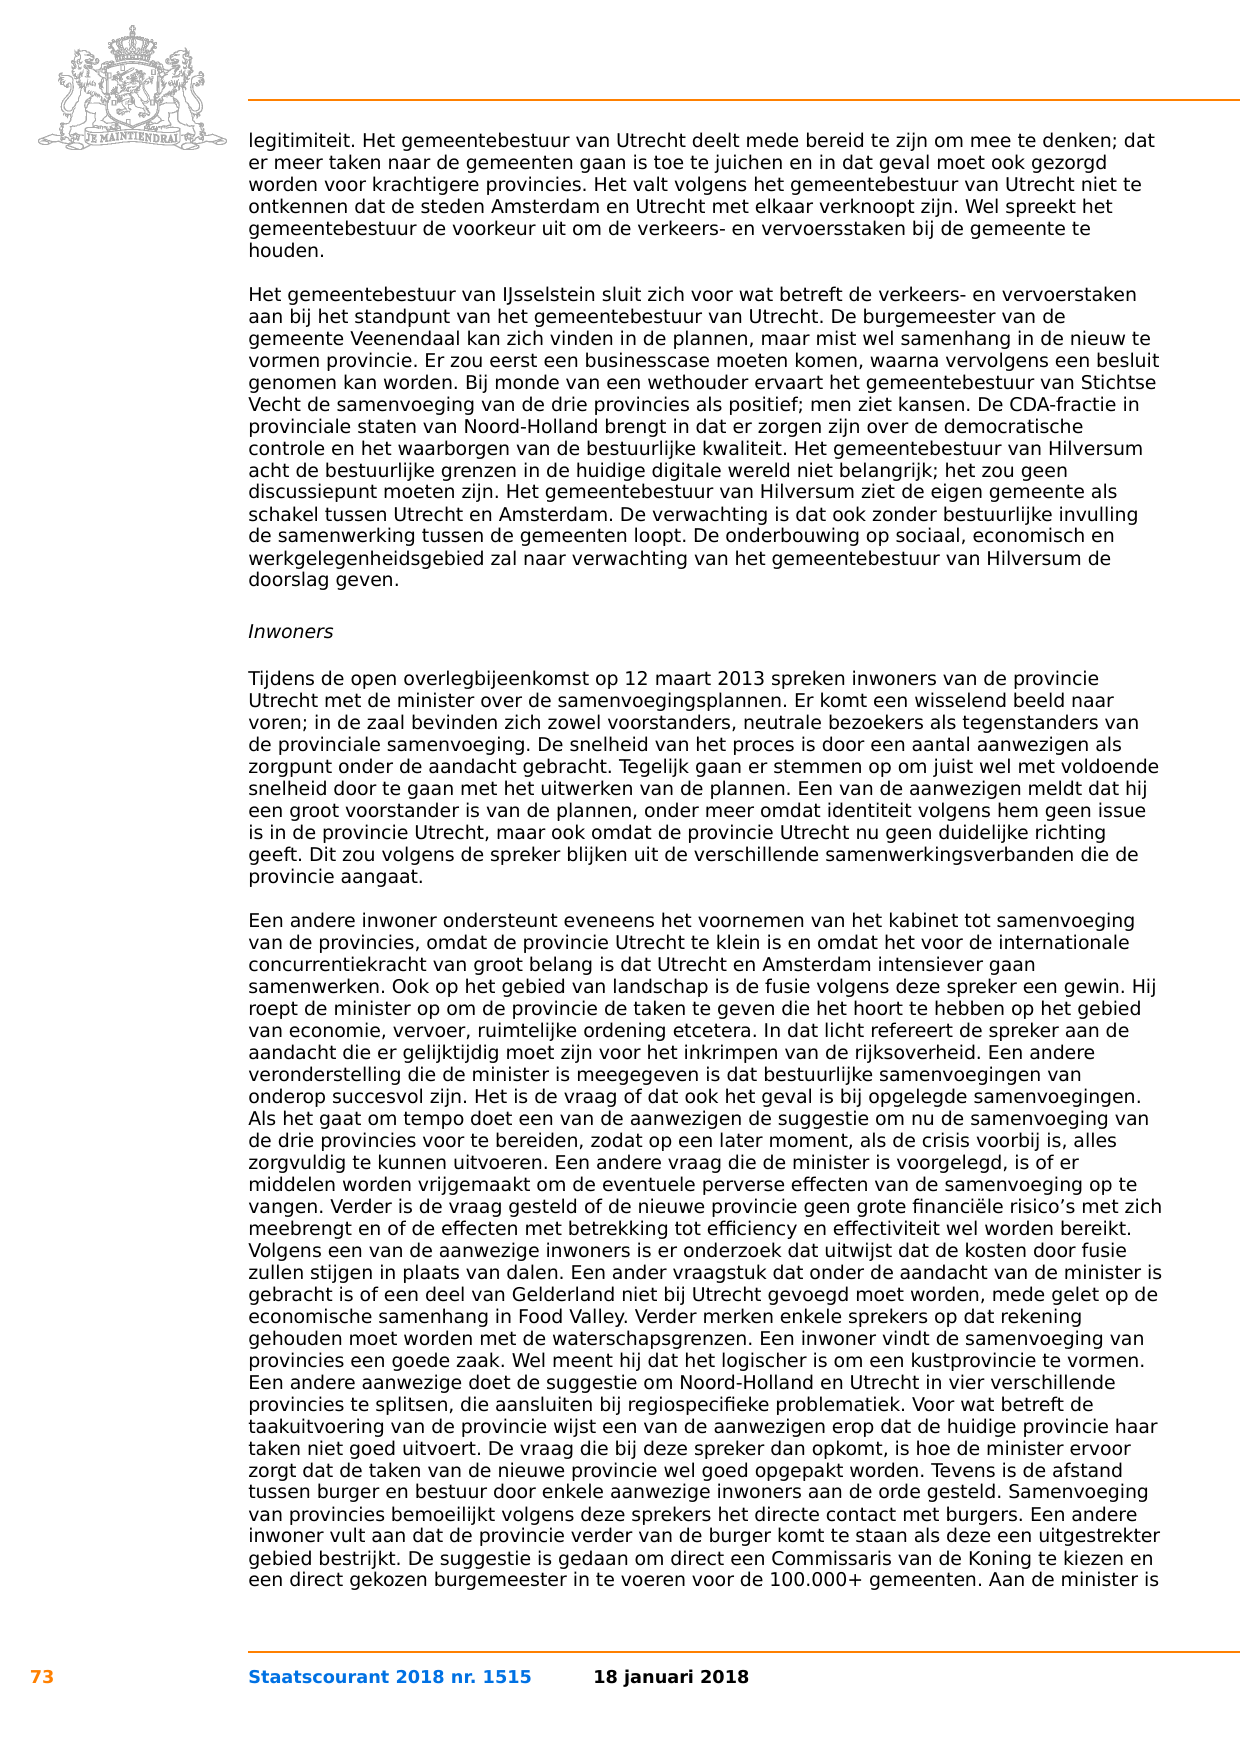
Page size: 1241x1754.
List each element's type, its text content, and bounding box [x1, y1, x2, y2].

text Tijdens de open overlegbijeenkomst op 12 maart 2013 spreken inwoners van de provincie Utrecht met de minister over de samenvoegingsplannen. Er komt een wisselend beeld naar voren; in de zaal bevinden zich zowel voorstanders, neutrale bezoekers als tegenstanders van de provinciale samenvoeging. De snelheid van het proces is door een aantal aanwezigen als zorgpunt onder de aandacht gebracht. Tegelijk gaan er stemmen op om juist wel met voldoende snelheid door te gaan met het uitwerken van de plannen. Een van de aanwezigen meldt dat hij een groot voorstander is van de plannen, onder meer omdat identiteit volgens hem geen issue is in de provincie Utrecht, maar ook omdat de provincie Utrecht nu geen duidelijke richting geeft. Dit zou volgens de spreker blijken uit de verschillende samenwerkingsverbanden die de provincie aangaat. [248, 668, 1163, 888]
text Een andere inwoner ondersteunt eveneens het voornemen van het kabinet tot samenvoeging van de provincies, omdat de provincie Utrecht te klein is en omdat het voor de internationale concurrentiekracht van groot belang is dat Utrecht en Amsterdam intensiever gaan samenwerken. Ook op het gebied van landschap is de fusie volgens deze spreker een gewin. Hij roept de minister op om de provincie de taken te geven die het hoort te hebben op het gebied van economie, vervoer, ruimtelijke ordening etcetera. In dat licht refereert de spreker aan de aandacht die er gelijktijdig moet zijn voor het inkrimpen van de rijksoverheid. Een andere veronderstelling die de minister is meegegeven is dat bestuurlijke samenvoegingen van onderop succesvol zijn. Het is de vraag of dat ook het geval is bij opgelegde samenvoegingen. Als het gaat om tempo doet een van de aanwezigen de suggestie om nu de samenvoeging van de drie provincies voor te bereiden, zodat op een later moment, als de crisis voorbij is, alles zorgvuldig te kunnen uitvoeren. Een andere vraag die de minister is voorgelegd, is of er middelen worden vrijgemaakt om de eventuele perverse effecten van de samenvoeging op te vangen. Verder is de vraag gesteld of de nieuwe provincie geen grote financiële risico’s met zich meebrengt en of de effecten met betrekking tot efficiency en effectiviteit wel worden bereikt. Volgens een van de aanwezige inwoners is er onderzoek dat uitwijst dat de kosten door fusie zullen stijgen in plaats van dalen. Een ander vraagstuk dat onder de aandacht van de minister is gebracht is of een deel van Gelderland niet bij Utrecht gevoegd moet worden, mede gelet op de economische samenhang in Food Valley. Verder merken enkele sprekers op dat rekening gehouden moet worden met de waterschapsgrenzen. Een inwoner vindt de samenvoeging van provincies een goede zaak. Wel meent hij dat het logischer is om een kustprovincie te vormen. Een andere aanwezige doet de suggestie om Noord-Holland en Utrecht in vier verschillende provincies te splitsen, die aansluiten bij regiospecifieke problematiek. Voor wat betreft de taakuitvoering van de provincie wijst een van de aanwezigen erop dat de huidige provincie haar taken niet goed uitvoert. De vraag die bij deze spreker dan opkomt, is hoe de minister ervoor zorgt dat de taken van de nieuwe provincie wel goed opgepakt worden. Tevens is de afstand tussen burger en bestuur door enkele aanwezige inwoners aan de orde gesteld. Samenvoeging van provincies bemoeilijkt volgens deze sprekers het directe contact met burgers. Een andere inwoner vult aan dat de provincie verder van de burger komt te staan als deze een uitgestrekter gebied bestrijkt. De suggestie is gedaan om direct een Commissaris van de Koning te kiezen en een direct gekozen burgemeester in te voeren voor de 100.000+ gemeenten. Aan de minister is [248, 910, 1163, 1591]
text legitimiteit. Het gemeentebestuur van Utrecht deelt mede bereid te zijn om mee te denken; dat er meer taken naar de gemeenten gaan is toe te juichen en in dat geval moet ook gezorgd worden voor krachtigere provincies. Het valt volgens het gemeentebestuur van Utrecht niet te ontkennen dat de steden Amsterdam en Utrecht met elkaar verknoopt zijn. Wel spreekt het gemeentebestuur de voorkeur uit om de verkeers- en vervoersstaken bij de gemeente te houden. [248, 130, 1163, 262]
subtitle Inwoners [248, 621, 1163, 643]
text Het gemeentebestuur van IJsselstein sluit zich voor wat betreft de verkeers- en vervoerstaken aan bij het standpunt van het gemeentebestuur van Utrecht. De burgemeester van de gemeente Veenendaal kan zich vinden in de plannen, maar mist wel samenhang in de nieuw te vormen provincie. Er zou eerst een businesscase moeten komen, waarna vervolgens een besluit genomen kan worden. Bij monde van een wethouder ervaart het gemeentebestuur van Stichtse Vecht de samenvoeging van de drie provincies als positief; men ziet kansen. De CDA-fractie in provinciale staten van Noord-Holland brengt in dat er zorgen zijn over de democratische controle en het waarborgen van de bestuurlijke kwaliteit. Het gemeentebestuur van Hilversum acht de bestuurlijke grenzen in de huidige digitale wereld niet belangrijk; het zou geen discussiepunt moeten zijn. Het gemeentebestuur van Hilversum ziet de eigen gemeente als schakel tussen Utrecht en Amsterdam. De verwachting is dat ook zonder bestuurlijke invulling de samenwerking tussen de gemeenten loopt. De onderbouwing op sociaal, economisch en werkgelegenheidsgebied zal naar verwachting van het gemeentebestuur van Hilversum de doorslag geven. [248, 284, 1163, 591]
picture [38, 25, 227, 150]
